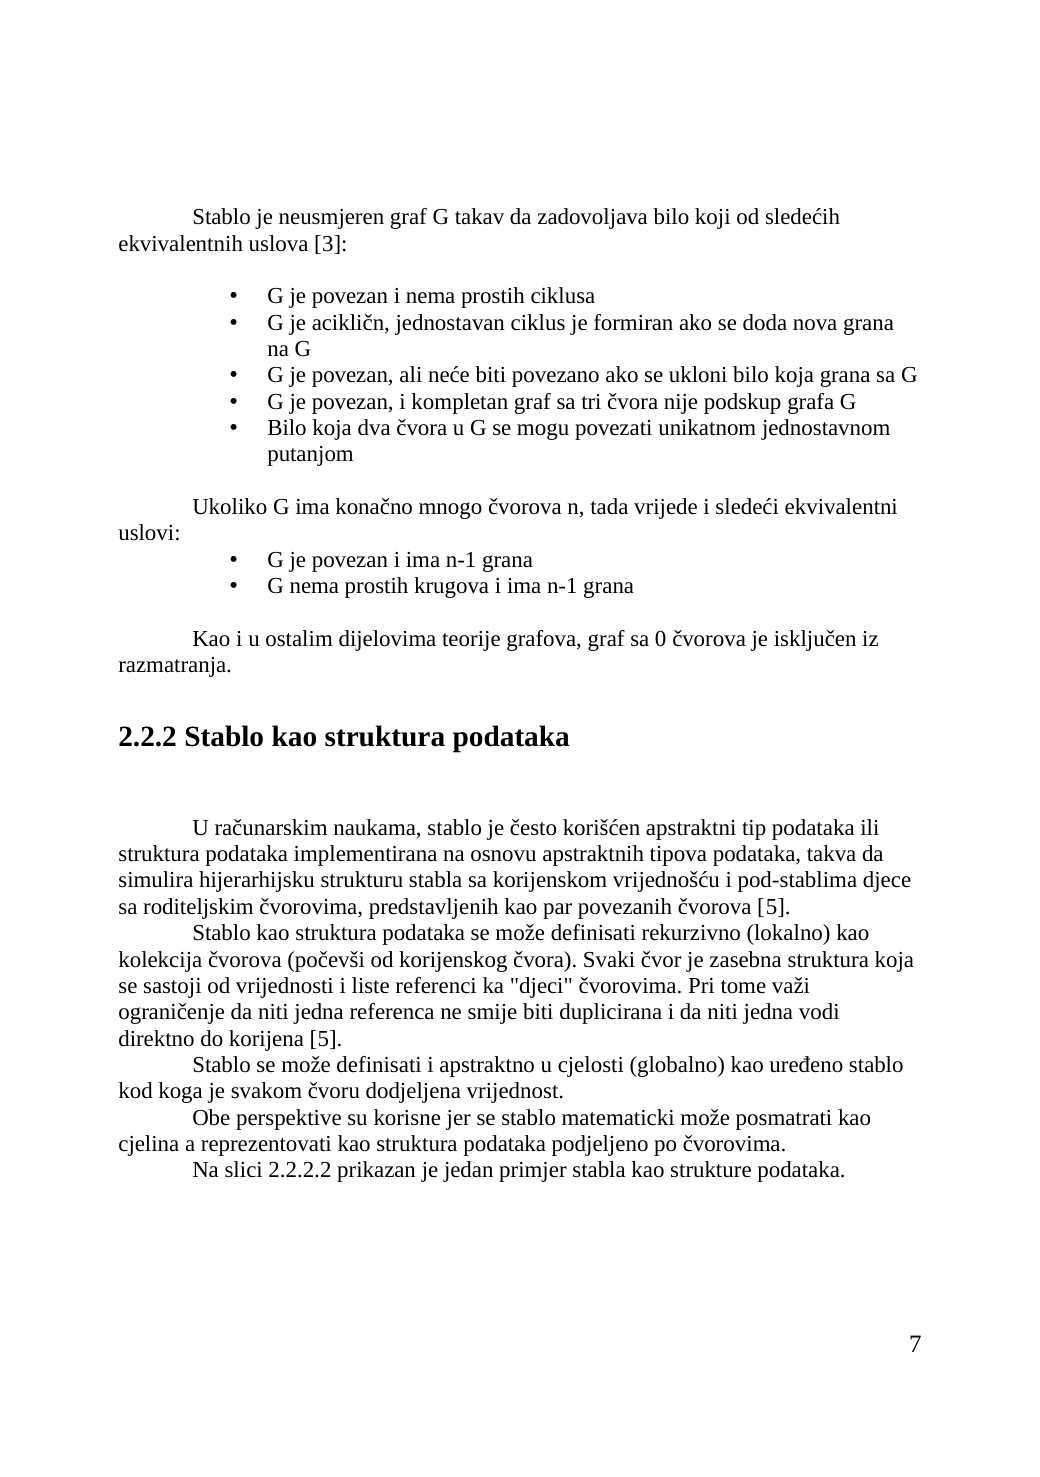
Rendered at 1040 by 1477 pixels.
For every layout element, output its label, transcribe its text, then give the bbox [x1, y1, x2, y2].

list G je acikličn, jednostavan ciklus je formiran ako se doda nova grana na G [229, 309, 921, 361]
list G je povezan i nema prostih ciklusa [229, 282, 921, 309]
text Stablo je neusmjeren graf G takav da zadovoljava bilo koji od sledećih ekvivalentnih uslova [3]: [118, 203, 921, 256]
text U računarskim naukama, stablo je često korišćen apstraktni tip podataka ili struktura podataka implementirana na osnovu apstraktnih tipova podataka, takva da simulira hijerarhijsku strukturu stabla sa korijenskom vrijednošću i pod-stablima djece sa roditeljskim čvorovima, predstavljenih kao par povezanih čvorova [5]. [118, 814, 921, 919]
text Kao i u ostalim dijelovima teorije grafova, graf sa 0 čvorova je isključen iz razmatranja. [118, 625, 921, 678]
text Stablo se može definisati i apstraktno u cjelosti (globalno) kao uređeno stablo kod koga je svakom čvoru dodjeljena vrijednost. [118, 1051, 921, 1104]
list G nema prostih krugova i ima n-1 grana [229, 572, 921, 598]
list Bilo koja dva čvora u G se mogu povezati unikatnom jednostavnom putanjom [229, 414, 921, 467]
list G je povezan, i kompletan graf sa tri čvora nije podskup grafa G [229, 388, 921, 414]
text Obe perspektive su korisne jer se stablo matematicki može posmatrati kao cjelina a reprezentovati kao struktura podataka podjeljeno po čvorovima. [118, 1104, 921, 1156]
text Na slici 2.2.2.2 prikazan je jedan primjer stabla kao strukture podataka. [118, 1156, 921, 1183]
text Ukoliko G ima konačno mnogo čvorova n, tada vrijede i sledeći ekvivalentni uslovi: [118, 493, 921, 546]
list G je povezan, ali neće biti povezano ako se ukloni bilo koja grana sa G [229, 361, 921, 388]
subtitle 2.2.2 Stablo kao struktura podataka [118, 718, 921, 752]
text Stablo kao struktura podataka se može definisati rekurzivno (lokalno) kao kolekcija čvorova (počevši od korijenskog čvora). Svaki čvor je zasebna struktura koja se sastoji od vrijednosti i liste referenci ka "djeci" čvorovima. Pri tome važi ograničenje da niti jedna referenca ne smije biti duplicirana i da niti jedna vodi direktno do korijena [5]. [118, 919, 921, 1051]
list G je povezan i ima n-1 grana [229, 546, 921, 572]
